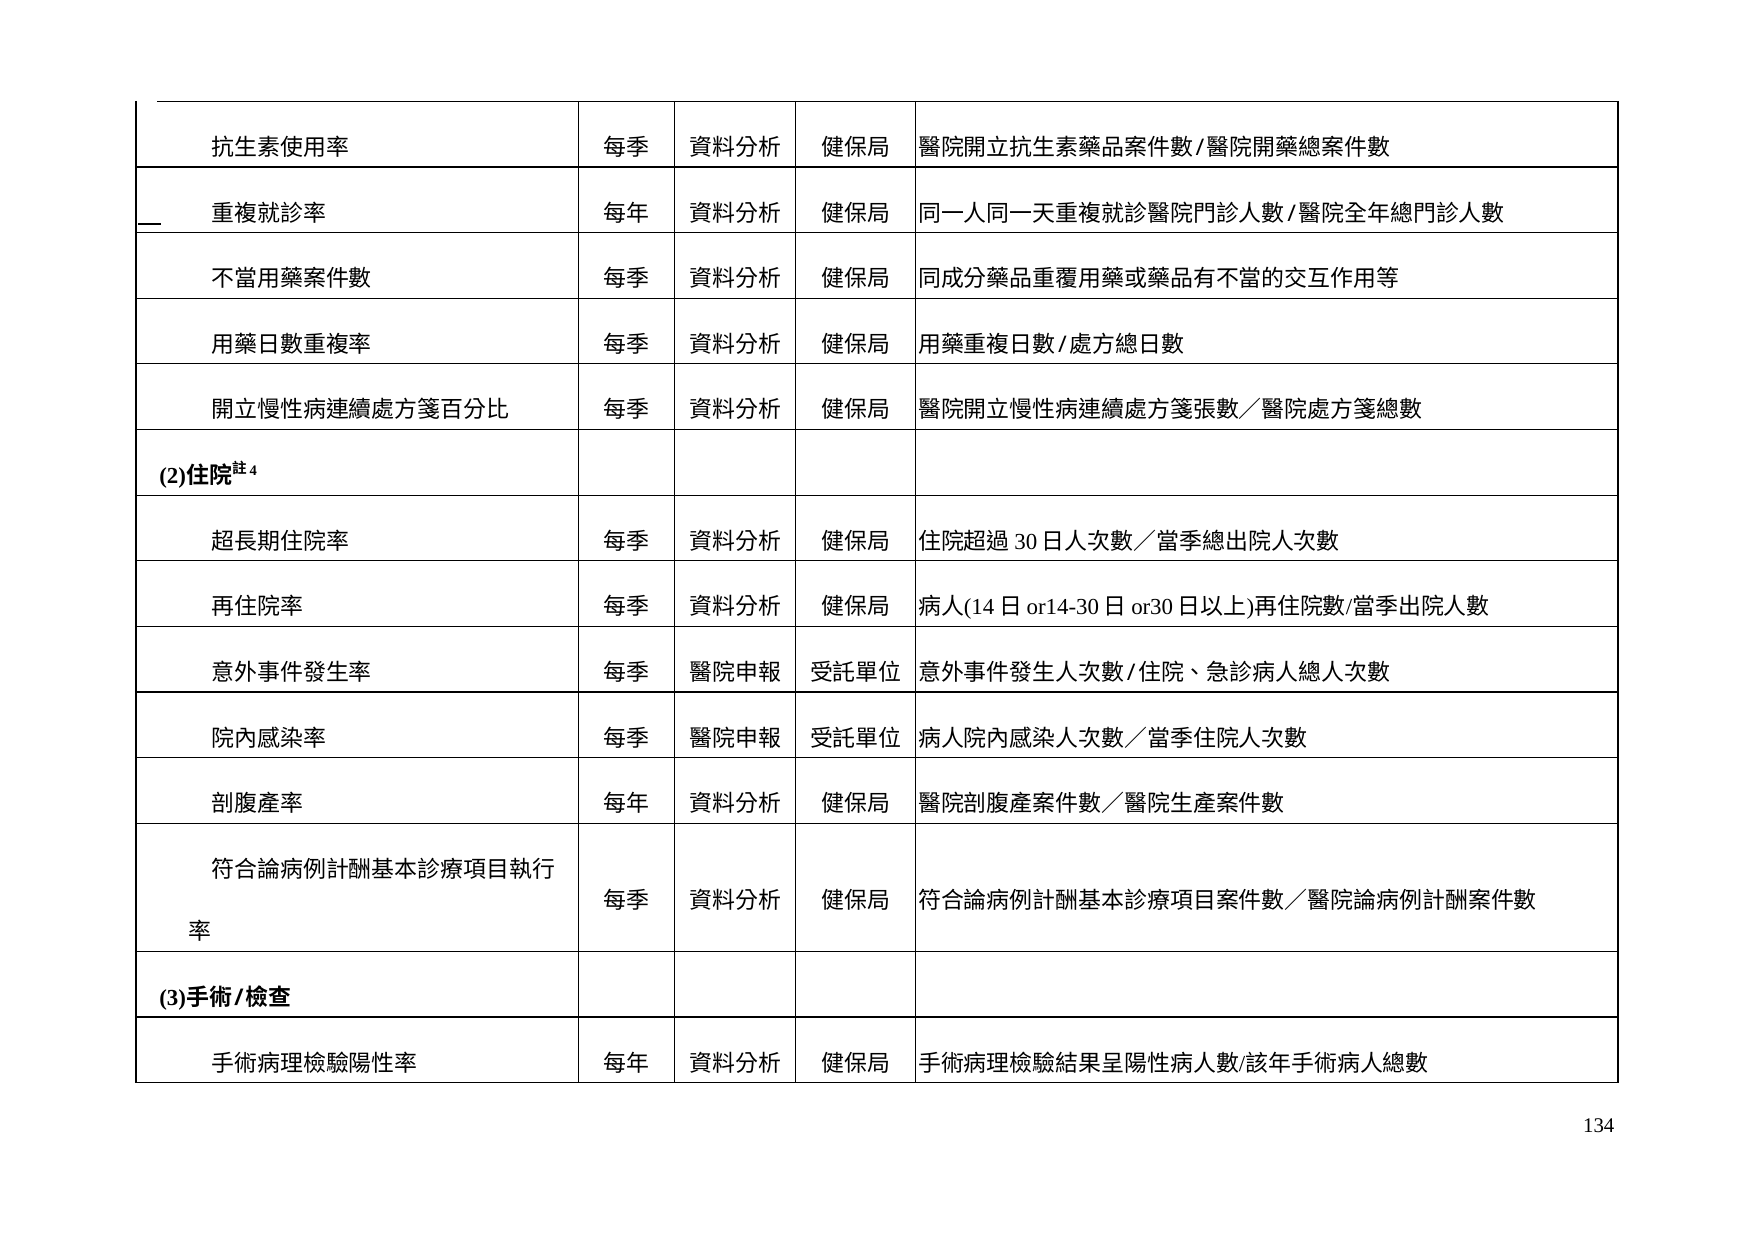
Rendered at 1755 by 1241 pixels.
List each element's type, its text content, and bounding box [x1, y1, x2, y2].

table_cell 健保局 [796, 364, 915, 429]
table_cell 健保局 [796, 233, 915, 298]
table_cell [137, 430, 157, 494]
table_cell 每年 [579, 758, 674, 823]
table_cell 意外事件發生人次數/住院、急診病人總人次數 [916, 627, 1617, 691]
table_cell (3)手術/檢查 [157, 952, 578, 1016]
table_cell 每季 [579, 627, 674, 691]
table_cell [675, 430, 795, 494]
table_cell [137, 364, 157, 429]
table_cell 住院超過30日人次數／當季總出院人次數 [916, 496, 1617, 560]
table_cell 資料分析 [675, 824, 795, 951]
table_cell 受託單位 [796, 627, 915, 691]
table_cell [796, 952, 915, 1016]
table_cell [137, 824, 157, 951]
table_cell 健保局 [796, 102, 915, 166]
table_cell [137, 496, 157, 560]
table_cell 每年 [579, 1018, 674, 1082]
table_cell [579, 430, 674, 494]
table_cell 醫院開立慢性病連續處方箋張數／醫院處方箋總數 [916, 364, 1617, 429]
table_cell 病人(14日or14-30日or30日以上)再住院數/當季出院人數 [916, 561, 1617, 626]
table_cell 手術病理檢驗結果呈陽性病人數/該年手術病人總數 [916, 1018, 1617, 1082]
table_cell 健保局 [796, 758, 915, 823]
table_cell 資料分析 [675, 299, 795, 363]
table_cell [137, 627, 157, 691]
table_cell 資料分析 [675, 102, 795, 166]
table_cell 醫院申報 [675, 693, 795, 757]
table_cell 重複就診率 [157, 168, 578, 232]
table_cell [137, 233, 157, 298]
table_cell 醫院申報 [675, 627, 795, 691]
table_cell 用藥日數重複率 [157, 299, 578, 363]
table_cell 資料分析 [675, 496, 795, 560]
table_cell 每季 [579, 561, 674, 626]
table_cell 剖腹產率 [157, 758, 578, 823]
table_cell 醫院剖腹產案件數／醫院生產案件數 [916, 758, 1617, 823]
table_cell 健保局 [796, 824, 915, 951]
table_cell 每年 [579, 168, 674, 232]
table_cell [916, 952, 1617, 1016]
table_cell [675, 952, 795, 1016]
table_cell 每季 [579, 102, 674, 166]
table_cell 健保局 [796, 1018, 915, 1082]
table_cell 用藥重複日數/處方總日數 [916, 299, 1617, 363]
table_cell 符合論病例計酬基本診療項目案件數／醫院論病例計酬案件數 [916, 824, 1617, 951]
table_cell [137, 561, 157, 626]
table_cell 病人院內感染人次數／當季住院人次數 [916, 693, 1617, 757]
table_cell [916, 430, 1617, 494]
table_cell [579, 952, 674, 1016]
table_cell 健保局 [796, 561, 915, 626]
table_cell 每季 [579, 364, 674, 429]
table_cell 醫院開立抗生素藥品案件數/醫院開藥總案件數 [916, 102, 1617, 166]
table_cell [137, 168, 157, 232]
table_cell 受託單位 [796, 693, 915, 757]
table_cell [137, 299, 157, 363]
table_cell 意外事件發生率 [157, 627, 578, 691]
table_cell 手術病理檢驗陽性率 [157, 1018, 578, 1082]
table_cell (2)住院註4 [157, 430, 578, 494]
table_cell 資料分析 [675, 1018, 795, 1082]
table_cell 開立慢性病連續處方箋百分比 [157, 364, 578, 429]
table_cell 每季 [579, 824, 674, 951]
table_cell 每季 [579, 299, 674, 363]
table_cell 資料分析 [675, 233, 795, 298]
table_cell 資料分析 [675, 364, 795, 429]
table_cell 每季 [579, 496, 674, 560]
table_cell 符合論病例計酬基本診療項目執行率 [157, 824, 578, 951]
table_cell 每季 [579, 693, 674, 757]
table_cell [137, 1018, 157, 1082]
table_cell [137, 758, 157, 823]
table_cell 不當用藥案件數 [157, 233, 578, 298]
table_cell 健保局 [796, 496, 915, 560]
table_cell 資料分析 [675, 561, 795, 626]
table_cell 資料分析 [675, 758, 795, 823]
table_cell 抗生素使用率 [157, 102, 578, 166]
table_cell 健保局 [796, 168, 915, 232]
table_cell 超長期住院率 [157, 496, 578, 560]
table_cell 同成分藥品重覆用藥或藥品有不當的交互作用等 [916, 233, 1617, 298]
table_cell 院內感染率 [157, 693, 578, 757]
table_cell [137, 952, 157, 1016]
table_cell [137, 693, 157, 757]
table_cell 同一人同一天重複就診醫院門診人數/醫院全年總門診人數 [916, 168, 1617, 232]
table_cell [137, 101, 157, 166]
table_cell 再住院率 [157, 561, 578, 626]
table_cell 每季 [579, 233, 674, 298]
table_cell 健保局 [796, 299, 915, 363]
table_cell 資料分析 [675, 168, 795, 232]
table_cell [796, 430, 915, 494]
